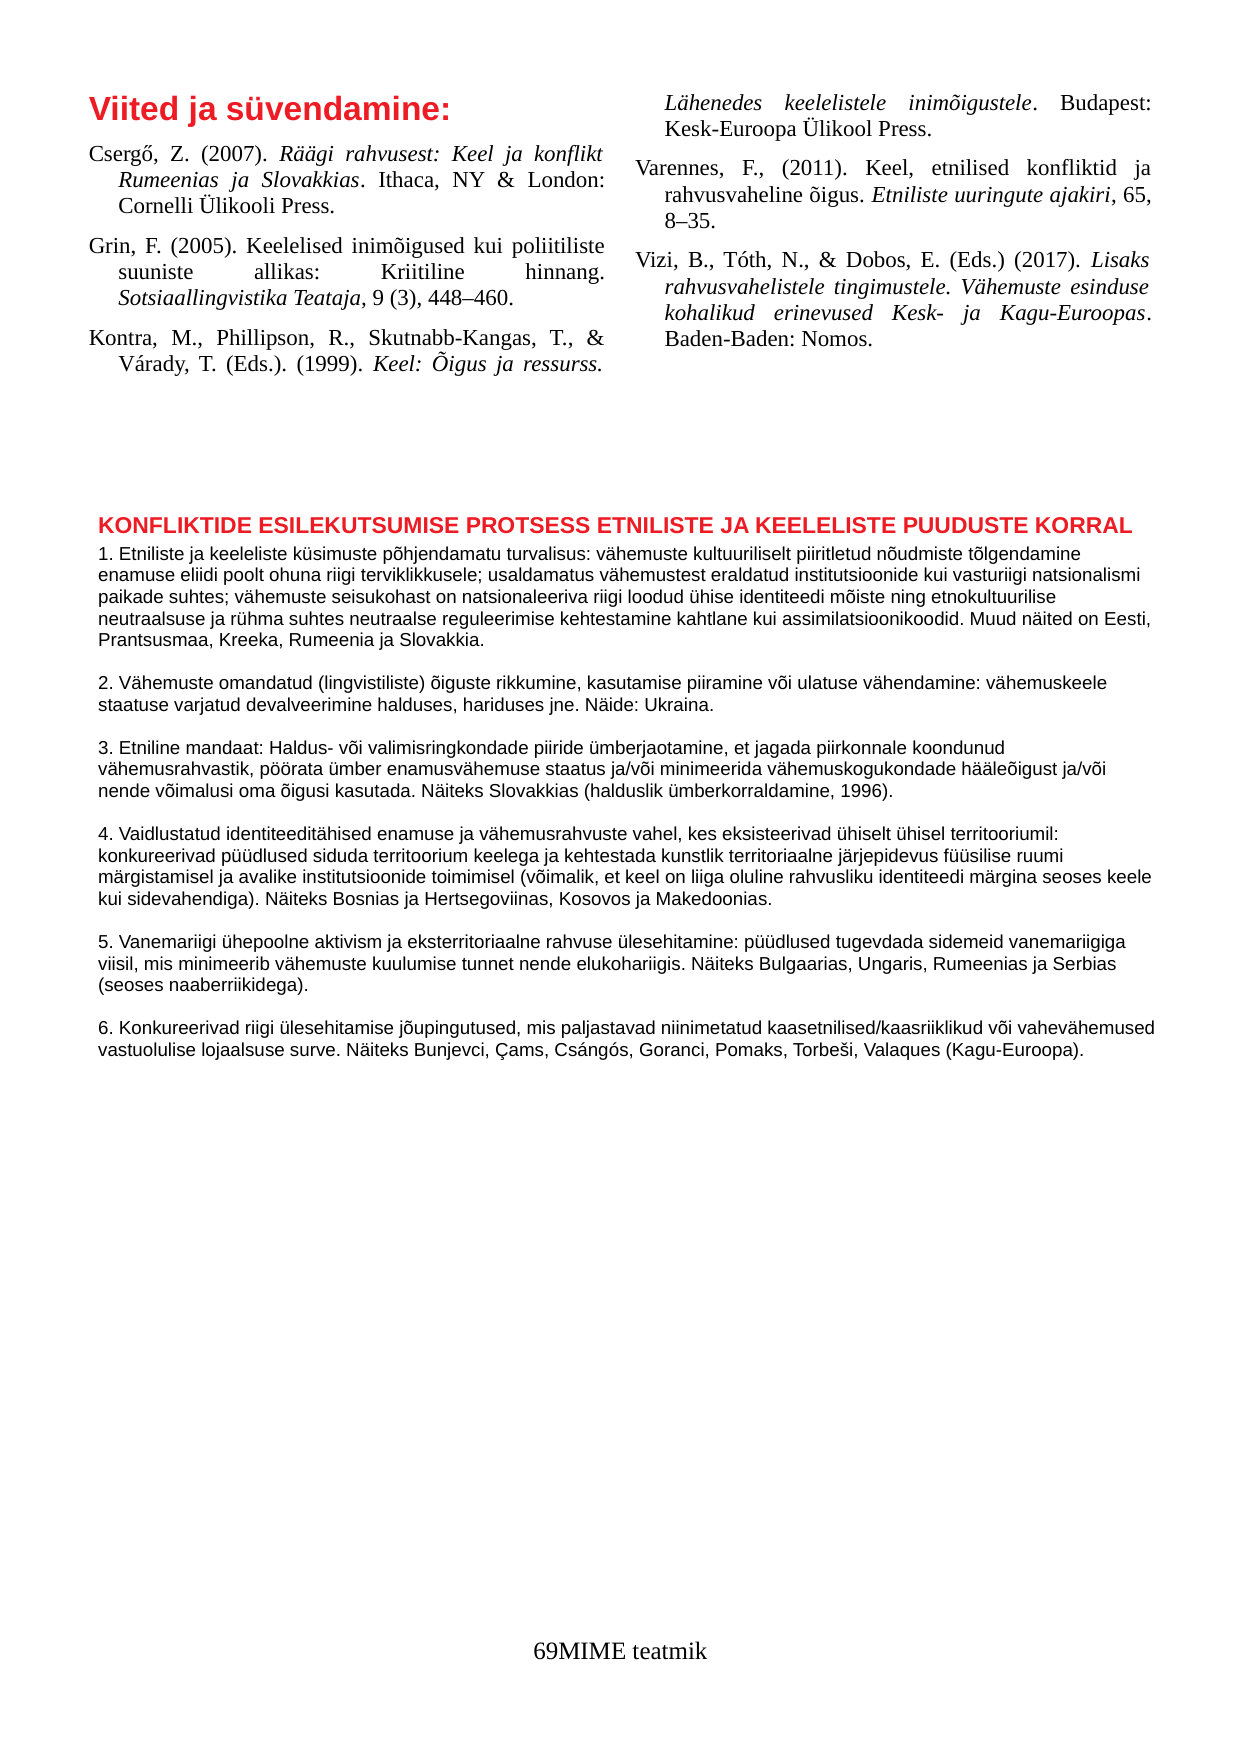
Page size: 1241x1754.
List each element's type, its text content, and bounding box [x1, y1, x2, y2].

text 4. Vaidlustatud identiteeditähised enamuse ja vähemusrahvuste vahel, kes eksisteerivad ühiselt ühisel territooriumil: konkureerivad püüdlused siduda territoorium keelega ja kehtestada kunstlik territoriaalne järjepidevus füüsilise ruumi märgistamisel ja avalike institutsioonide toimimisel (võimalik, et keel on liiga oluline rahvusliku identiteedi märgina seoses keele kui sidevahendiga). Näiteks Bosnias ja Hertsegoviinas, Kosovos ja Makedoonias. [98, 823, 1160, 909]
text 1. Etniliste ja keeleliste küsimuste põhjendamatu turvalisus: vähemuste kultuuriliselt piiritletud nõudmiste tõlgendamine enamuse eliidi poolt ohuna riigi terviklikkusele; usaldamatus vähemustest eraldatud institutsioonide kui vasturiigi natsionalismi paikade suhtes; vähemuste seisukohast on natsionaleeriva riigi loodud ühise identiteedi mõiste ning etnokultuurilise neutraalsuse ja rühma suhtes neutraalse reguleerimise kehtestamine kahtlane kui assimilatsioonikoodid. Muud näited on Eesti, Prantsusmaa, Kreeka, Rumeenia ja Slovakkia. [98, 543, 1160, 650]
text Varennes, F., (2011). Keel, etnilised konfliktid ja rahvusvaheline õigus. Etniliste uuringute ajakiri, 65, 8–35. [635, 154, 1152, 233]
text 2. Vähemuste omandatud (lingvistiliste) õiguste rikkumine, kasutamise piiramine või ulatuse vähendamine: vähemuskeele staatuse varjatud devalveerimine halduses, hariduses jne. Näide: Ukraina. [98, 672, 1160, 715]
text 6. Konkureerivad riigi ülesehitamise jõupingutused, mis paljastavad niinimetatud kaasetnilised/kaasriiklikud või vahevähemused vastuolulise lojaalsuse surve. Näiteks Bunjevci, Çams, Csángós, Goranci, Pomaks, Torbeši, Valaques (Kagu-Euroopa). [98, 1017, 1160, 1060]
text 3. Etniline mandaat: Haldus- või valimisringkondade piiride ümberjaotamine, et jagada piirkonnale koondunud vähemusrahvastik, pöörata ümber enamusvähemuse staatus ja/või minimeerida vähemuskogukondade hääleõigust ja/või nende võimalusi oma õigusi kasutada. Näiteks Slovakkias (halduslik ümberkorraldamine, 1996). [98, 737, 1160, 801]
subtitle Viited ja süvendamine: [88, 88, 605, 127]
text Csergő, Z. (2007). Räägi rahvusest: Keel ja konflikt Rumeenias ja Slovakkias. Ithaca, NY & London: Cornelli Ülikooli Press. [88, 140, 605, 219]
text Lähenedes keelelistele inimõigustele. Budapest: Kesk-Euroopa Ülikool Press. [635, 88, 1152, 141]
text 5. Vanemariigi ühepoolne aktivism ja eksterritoriaalne rahvuse ülesehitamine: püüdlused tugevdada sidemeid vanemariigiga viisil, mis minimeerib vähemuste kuulumise tunnet nende elukohariigis. Näiteks Bulgaarias, Ungaris, Rumeenias ja Serbias (seoses naaberriikidega). [98, 931, 1160, 995]
text KONFLIKTIDE ESILEKUTSUMISE PROTSESS ETNILISTE JA KEELELISTE PUUDUSTE KORRAL [98, 512, 1160, 539]
text Vizi, B., Tóth, N., & Dobos, E. (Eds.) (2017). Lisaks rahvusvahelistele tingimustele. Vähemuste esinduse kohalikud erinevused Kesk- ja Kagu-Euroopas. Baden-Baden: Nomos. [635, 246, 1152, 352]
text Grin, F. (2005). Keelelised inimõigused kui poliitiliste suuniste allikas: Kriitiline hinnang. Sotsiaallingvistika Teataja, 9 (3), 448–460. [88, 232, 605, 311]
text Kontra, M., Phillipson, R., Skutnabb-Kangas, T., & Várady, T. (Eds.). (1999). Keel: Õigus ja ressurss. [88, 324, 605, 377]
